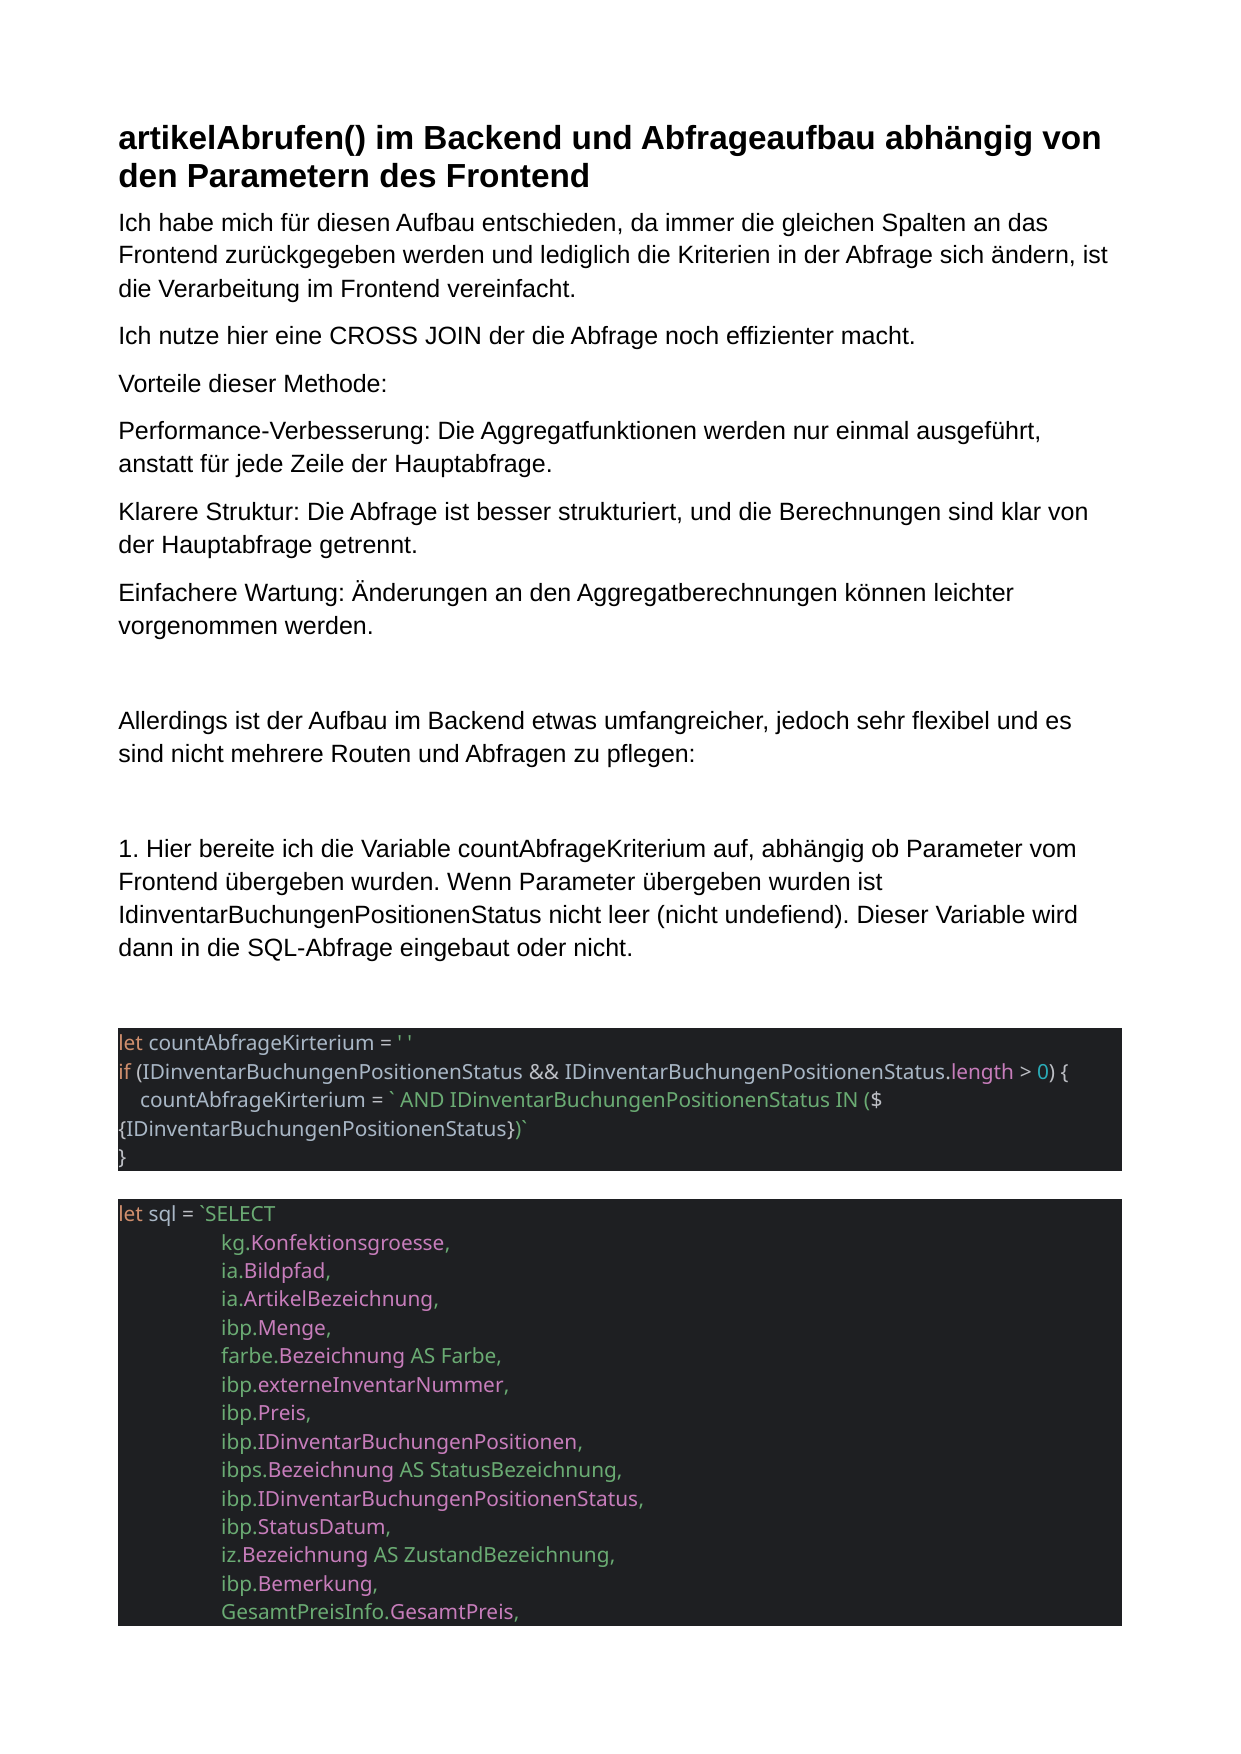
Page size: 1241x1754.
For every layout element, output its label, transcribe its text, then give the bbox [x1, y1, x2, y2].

text let countAbfrageKirterium = ' ' if (IDinventarBuchungenPositionenStatus && IDinventarBuchungenPositionenStatus.length > 0) { countAbfrageKirterium = ` AND IDinventarBuchungenPositionenStatus IN (${IDinventarBuchungenPositionenStatus})` } [118, 1028, 1122, 1171]
text 1. Hier bereite ich die Variable countAbfrageKriterium auf, abhängig ob Parameter vom Frontend übergeben wurden. Wenn Parameter übergeben wurden ist IdinventarBuchungenPositionenStatus nicht leer (nicht undefiend). Dieser Variable wird dann in die SQL-Abfrage eingebaut oder nicht. [118, 834, 1122, 962]
text Ich habe mich für diesen Aufbau entschieden, da immer die gleichen Spalten an das Frontend zurückgegeben werden und lediglich die Kriterien in der Abfrage sich ändern, ist die Verarbeitung im Frontend vereinfacht. [118, 207, 1122, 302]
text Ich nutze hier eine CROSS JOIN der die Abfrage noch effizienter macht. [118, 321, 1122, 350]
text Klarere Struktur: Die Abfrage ist besser strukturiert, und die Berechnungen sind klar von der Hauptabfrage getrennt. [118, 497, 1122, 559]
text Allerdings ist der Aufbau im Backend etwas umfangreicher, jedoch sehr flexibel und es sind nicht mehrere Routen und Abfragen zu pflegen: [118, 706, 1122, 768]
text Vorteile dieser Methode: [118, 369, 1122, 397]
text Einfachere Wartung: Änderungen an den Aggregatberechnungen können leichter vorgenommen werden. [118, 578, 1122, 639]
text let sql = `SELECT kg.Konfektionsgroesse, ia.Bildpfad, ia.ArtikelBezeichnung, ibp.Menge, farbe.Bezeichnung AS Farbe, ibp.externeInventarNummer, ibp.Preis, ibp.IDinventarBuchungenPositionen, ibps.Bezeichnung AS StatusBezeichnung, ibp.IDinventarBuchungenPositionenStatus, ibp.StatusDatum, iz.Bezeichnung AS ZustandBezeichnung, ibp.Bemerkung, GesamtPreisInfo.GesamtPreis, [118, 1199, 1122, 1626]
text Performance-Verbesserung: Die Aggregatfunktionen werden nur einmal ausgeführt, anstatt für jede Zeile der Hauptabfrage. [118, 416, 1122, 478]
subtitle artikelAbrufen() im Backend und Abfrageaufbau abhängig von den Parametern des Frontend [118, 118, 1122, 195]
